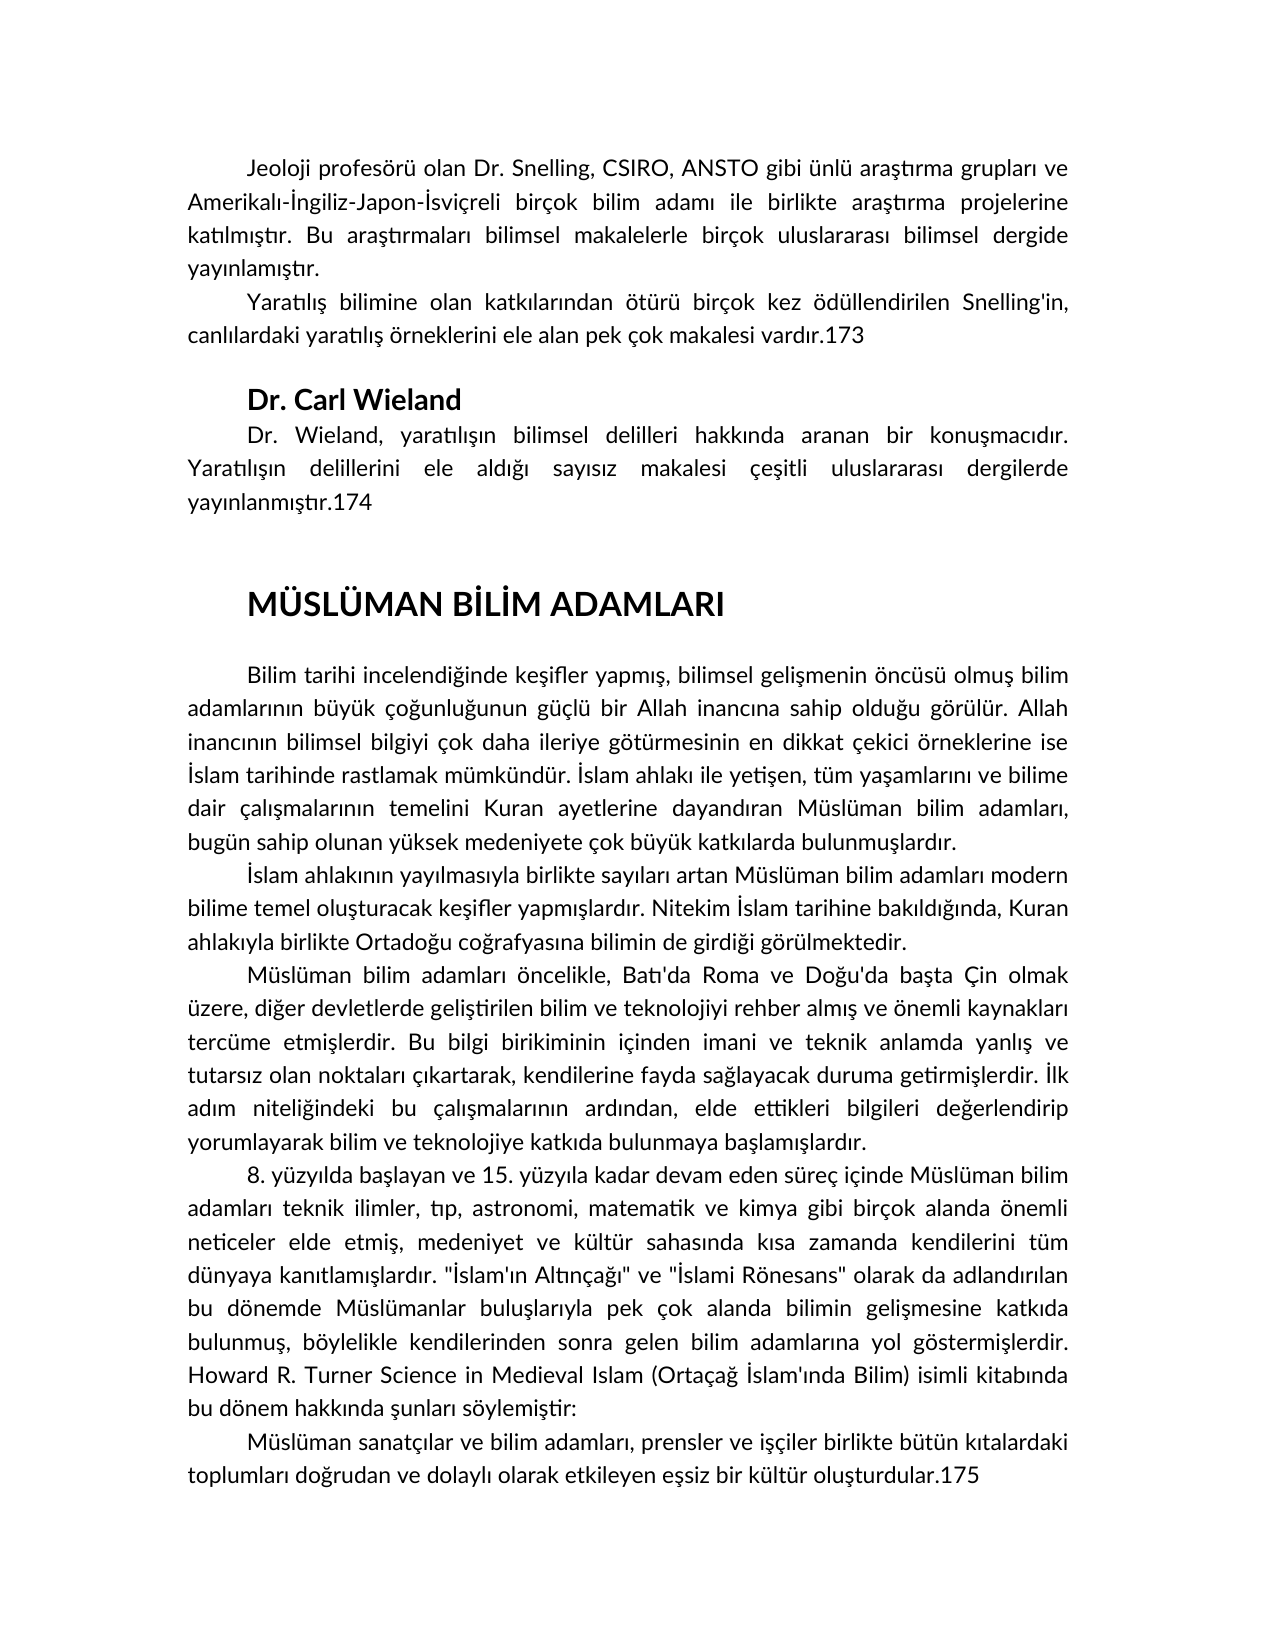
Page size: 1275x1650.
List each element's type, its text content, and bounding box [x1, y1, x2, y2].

text Yaratılış bilimine olan katkılarından ötürü birçok kez ödüllendirilen Snelling'in, canlılardaki yaratılış örneklerini ele alan pek çok makalesi vardır.173 [187, 283, 1070, 350]
text Dr. Wieland, yaratılışın bilimsel delilleri hakkında aranan bir konuşmacıdır. Yaratılışın delillerini ele aldığı sayısız makalesi çeşitli uluslararası dergilerde yayınlanmıştır.174 [187, 417, 1070, 517]
text Müslüman bilim adamları öncelikle, Batı'da Roma ve Doğu'da başta Çin olmak üzere, diğer devletlerde geliştirilen bilim ve teknolojiyi rehber almış ve önemli kaynakları tercüme etmişlerdir. Bu bilgi birikiminin içinden imani ve teknik anlamda yanlış ve tutarsız olan noktaları çıkartarak, kendilerine fayda sağlayacak duruma getirmişlerdir. İlk adım niteliğindeki bu çalışmalarının ardından, elde ettikleri bilgileri değerlendirip yorumlayarak bilim ve teknolojiye katkıda bulunmaya başlamışlardır. [187, 957, 1070, 1157]
text MÜSLÜMAN BİLİM ADAMLARI [187, 583, 1070, 623]
text Müslüman sanatçılar ve bilim adamları, prensler ve işçiler birlikte bütün kıtalardaki toplumları doğrudan ve dolaylı olarak etkileyen eşsiz bir kültür oluşturdular.175 [187, 1423, 1070, 1490]
text Jeoloji profesörü olan Dr. Snelling, CSIRO, ANSTO gibi ünlü araştırma grupları ve Amerikalı-İngiliz-Japon-İsviçreli birçok bilim adamı ile birlikte araştırma projelerine katılmıştır. Bu araştırmaları bilimsel makalelerle birçok uluslararası bilimsel dergide yayınlamıştır. [187, 150, 1070, 283]
text Dr. Carl Wieland [187, 383, 1070, 417]
text 8. yüzyılda başlayan ve 15. yüzyıla kadar devam eden süreç içinde Müslüman bilim adamları teknik ilimler, tıp, astronomi, matematik ve kimya gibi birçok alanda önemli neticeler elde etmiş, medeniyet ve kültür sahasında kısa zamanda kendilerini tüm dünyaya kanıtlamışlardır. "İslam'ın Altınçağı" ve "İslami Rönesans" olarak da adlandırılan bu dönemde Müslümanlar buluşlarıyla pek çok alanda bilimin gelişmesine katkıda bulunmuş, böylelikle kendilerinden sonra gelen bilim adamlarına yol göstermişlerdir. Howard R. Turner Science in Medieval Islam (Ortaçağ İslam'ında Bilim) isimli kitabında bu dönem hakkında şunları söylemiştir: [187, 1157, 1070, 1423]
text Bilim tarihi incelendiğinde keşifler yapmış, bilimsel gelişmenin öncüsü olmuş bilim adamlarının büyük çoğunluğunun güçlü bir Allah inancına sahip olduğu görülür. Allah inancının bilimsel bilgiyi çok daha ileriye götürmesinin en dikkat çekici örneklerine ise İslam tarihinde rastlamak mümkündür. İslam ahlakı ile yetişen, tüm yaşamlarını ve bilime dair çalışmalarının temelini Kuran ayetlerine dayandıran Müslüman bilim adamları, bugün sahip olunan yüksek medeniyete çok büyük katkılarda bulunmuşlardır. [187, 657, 1070, 857]
text İslam ahlakının yayılmasıyla birlikte sayıları artan Müslüman bilim adamları modern bilime temel oluşturacak keşifler yapmışlardır. Nitekim İslam tarihine bakıldığında, Kuran ahlakıyla birlikte Ortadoğu coğrafyasına bilimin de girdiği görülmektedir. [187, 857, 1070, 957]
